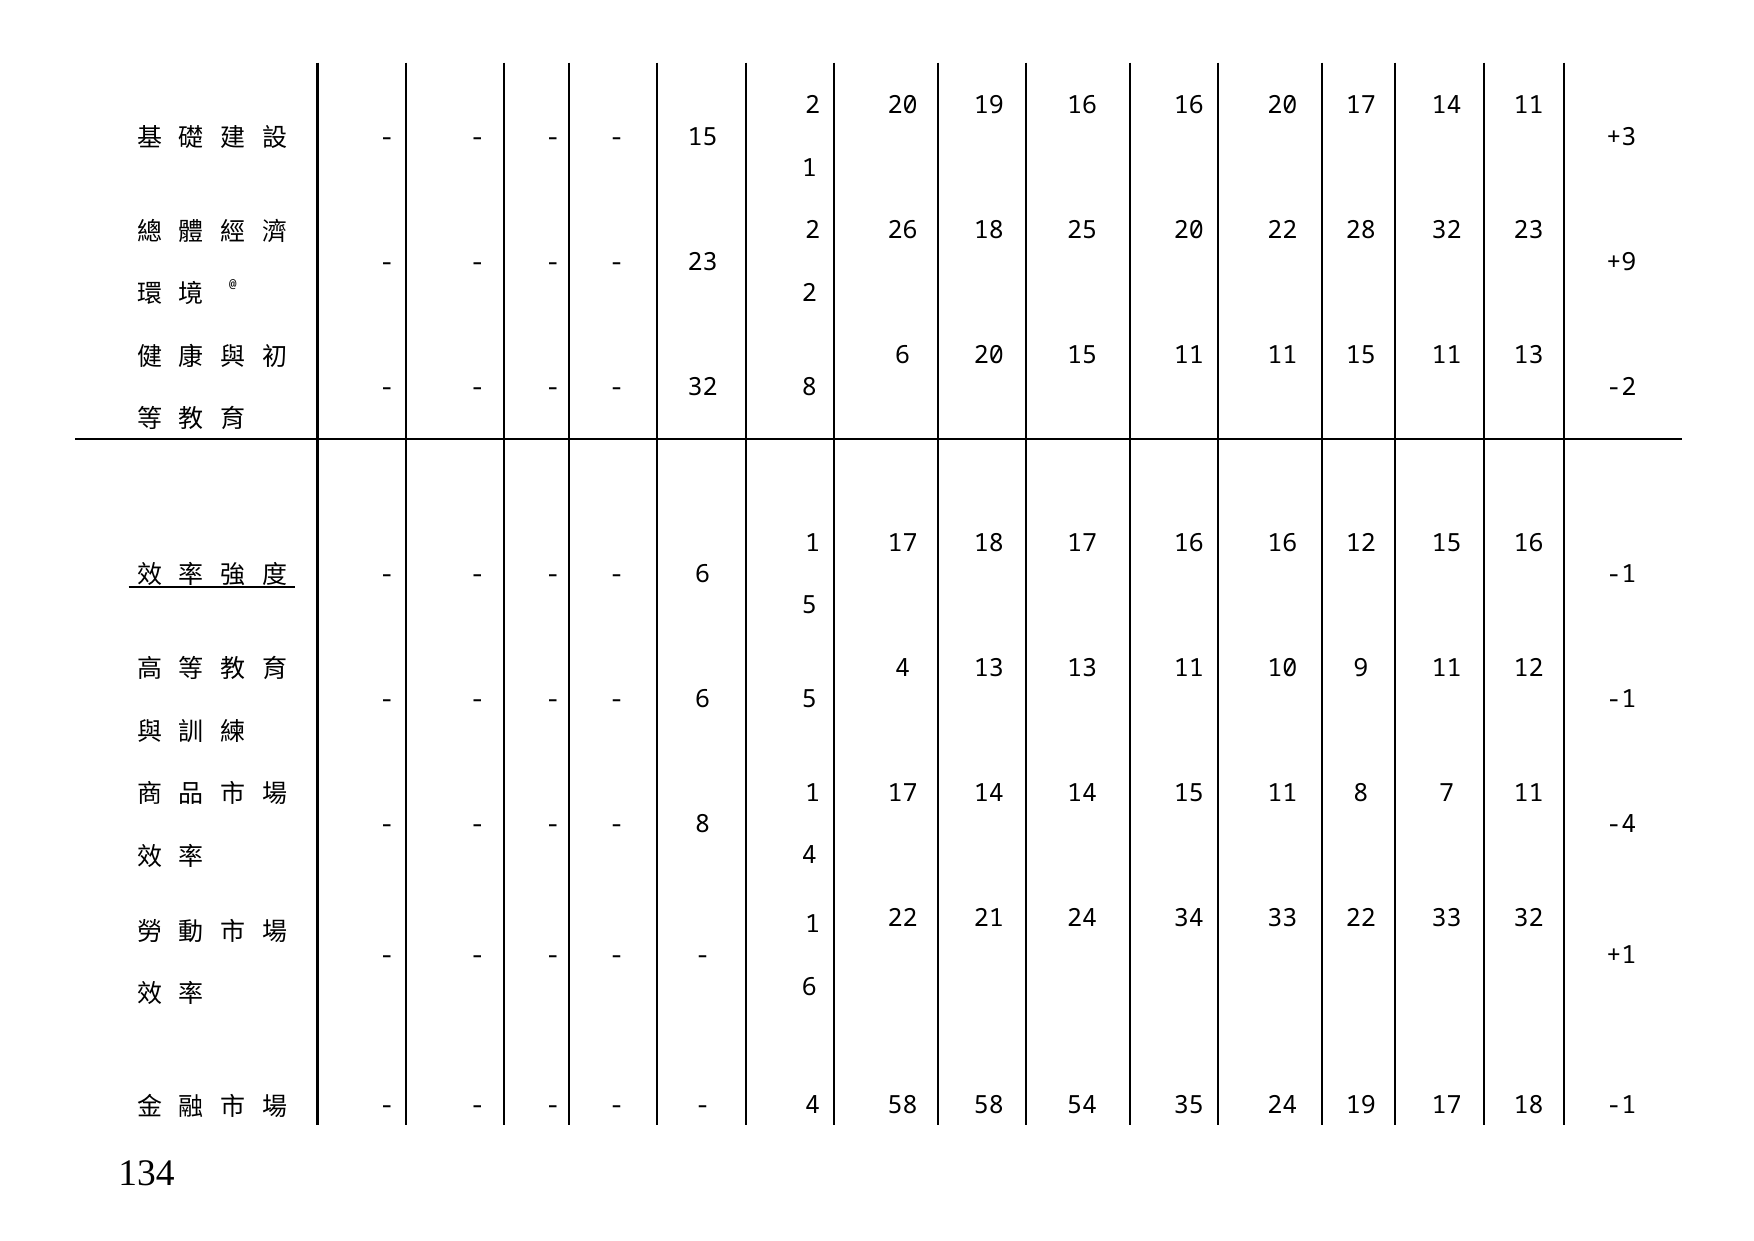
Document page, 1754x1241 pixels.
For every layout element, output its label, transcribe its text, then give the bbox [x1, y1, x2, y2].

table_cell - [319, 440, 405, 625]
table_cell 11 [1219, 313, 1321, 438]
table_cell 22 [747, 188, 833, 313]
table_cell 23 [1485, 188, 1563, 313]
table_cell - [319, 313, 405, 438]
table_cell 11 [1485, 63, 1563, 188]
table_cell 12 [1323, 440, 1394, 625]
table_cell 11 [1485, 750, 1563, 875]
table_cell - [407, 750, 503, 875]
table_cell 18 [1485, 1013, 1563, 1125]
table_cell 16 [747, 875, 833, 1013]
table_cell 6 [658, 625, 745, 750]
table_cell 11 [1131, 313, 1217, 438]
table_cell 健康與初等教育 [75, 313, 316, 438]
table_cell 13 [1027, 625, 1129, 750]
table_cell - [319, 188, 405, 313]
table_cell 15 [1027, 313, 1129, 438]
table_cell 13 [1485, 313, 1563, 438]
table_cell - [505, 188, 568, 313]
table_cell 54 [1027, 1013, 1129, 1125]
table_cell - [319, 63, 405, 188]
table_cell -1 [1565, 1013, 1682, 1125]
table_cell 20 [939, 313, 1025, 438]
table_cell - [658, 1013, 745, 1125]
table_cell 24 [1219, 1013, 1321, 1125]
table_cell - [505, 750, 568, 875]
table_cell 19 [1323, 1013, 1394, 1125]
table_cell 11 [1131, 625, 1217, 750]
table_cell 11 [1396, 313, 1483, 438]
table_cell - [407, 625, 503, 750]
table_cell -1 [1565, 440, 1682, 625]
table_cell - [570, 440, 656, 625]
table_cell - [505, 440, 568, 625]
table_cell 58 [835, 1013, 937, 1125]
table_cell - [570, 625, 656, 750]
table_cell - [407, 1013, 503, 1125]
table_cell 25 [1027, 188, 1129, 313]
table_cell 14 [1027, 750, 1129, 875]
table_cell 18 [939, 188, 1025, 313]
table_cell 16 [1131, 63, 1217, 188]
table_cell - [407, 440, 503, 625]
table_cell 15 [747, 440, 833, 625]
table_cell 35 [1131, 1013, 1217, 1125]
table_cell 18 [939, 440, 1025, 625]
table_cell 金融市場 [75, 1013, 316, 1125]
table_cell 17 [835, 440, 937, 625]
table_cell 4 [747, 1013, 833, 1125]
table_cell 8 [658, 750, 745, 875]
table_cell - [570, 875, 656, 1013]
table_cell 58 [939, 1013, 1025, 1125]
table_cell -2 [1565, 313, 1682, 438]
table_cell 商品市場效率 [75, 750, 316, 875]
table_cell 17 [835, 750, 937, 875]
table_cell 總體經濟環境@ [75, 188, 316, 313]
table_cell 24 [1027, 875, 1129, 1013]
table_cell 19 [939, 63, 1025, 188]
table_cell 14 [747, 750, 833, 875]
table_cell 21 [939, 875, 1025, 1013]
table_cell - [570, 188, 656, 313]
table_cell - [505, 1013, 568, 1125]
table_cell 14 [1396, 63, 1483, 188]
table_cell 22 [1219, 188, 1321, 313]
table_cell - [570, 1013, 656, 1125]
table_cell 20 [1219, 63, 1321, 188]
table_cell 基礎建設 [75, 63, 316, 188]
table_cell 26 [835, 188, 937, 313]
table_cell 34 [1131, 875, 1217, 1013]
table_cell 21 [747, 63, 833, 188]
table_cell 20 [835, 63, 937, 188]
table_cell - [407, 63, 503, 188]
table_cell 9 [1323, 625, 1394, 750]
table_cell 6 [835, 313, 937, 438]
table_cell 16 [1131, 440, 1217, 625]
table_cell 32 [1485, 875, 1563, 1013]
table_cell 效率強度 [75, 440, 316, 625]
table_cell 32 [1396, 188, 1483, 313]
table_cell 32 [658, 313, 745, 438]
table_cell 17 [1396, 1013, 1483, 1125]
table_cell 33 [1396, 875, 1483, 1013]
table_cell +3 [1565, 63, 1682, 188]
table_cell +1 [1565, 875, 1682, 1013]
table_cell 15 [1396, 440, 1483, 625]
table_cell - [505, 875, 568, 1013]
table_cell 16 [1027, 63, 1129, 188]
table_cell - [319, 875, 405, 1013]
table_cell 15 [658, 63, 745, 188]
table_cell - [570, 750, 656, 875]
table_cell - [658, 875, 745, 1013]
table_cell 11 [1219, 750, 1321, 875]
table_cell 15 [1131, 750, 1217, 875]
table_cell 8 [1323, 750, 1394, 875]
table_cell 23 [658, 188, 745, 313]
table_cell 14 [939, 750, 1025, 875]
table_cell 6 [658, 440, 745, 625]
table_cell - [319, 625, 405, 750]
table_cell 12 [1485, 625, 1563, 750]
table_cell 28 [1323, 188, 1394, 313]
table_cell 16 [1219, 440, 1321, 625]
table_cell 20 [1131, 188, 1217, 313]
table_cell 10 [1219, 625, 1321, 750]
table_cell - [570, 313, 656, 438]
table_cell - [570, 63, 656, 188]
table_cell 15 [1323, 313, 1394, 438]
table_cell -4 [1565, 750, 1682, 875]
table_cell 11 [1396, 625, 1483, 750]
table_cell 17 [1323, 63, 1394, 188]
table_cell 22 [835, 875, 937, 1013]
table_cell - [407, 188, 503, 313]
table_cell - [505, 63, 568, 188]
table_cell 7 [1396, 750, 1483, 875]
table_cell 4 [835, 625, 937, 750]
table_cell - [505, 313, 568, 438]
table_cell - [319, 750, 405, 875]
table_cell 高等教育與訓練 [75, 625, 316, 750]
table_cell -1 [1565, 625, 1682, 750]
table_cell 8 [747, 313, 833, 438]
table_cell 22 [1323, 875, 1394, 1013]
table_cell 13 [939, 625, 1025, 750]
table_cell 5 [747, 625, 833, 750]
table_cell - [319, 1013, 405, 1125]
table_cell - [407, 875, 503, 1013]
table_cell 33 [1219, 875, 1321, 1013]
table_cell - [407, 313, 503, 438]
table_cell +9 [1565, 188, 1682, 313]
table_cell - [505, 625, 568, 750]
table_cell 16 [1485, 440, 1563, 625]
table_cell 勞動市場效率 [75, 875, 316, 1013]
table_cell 17 [1027, 440, 1129, 625]
